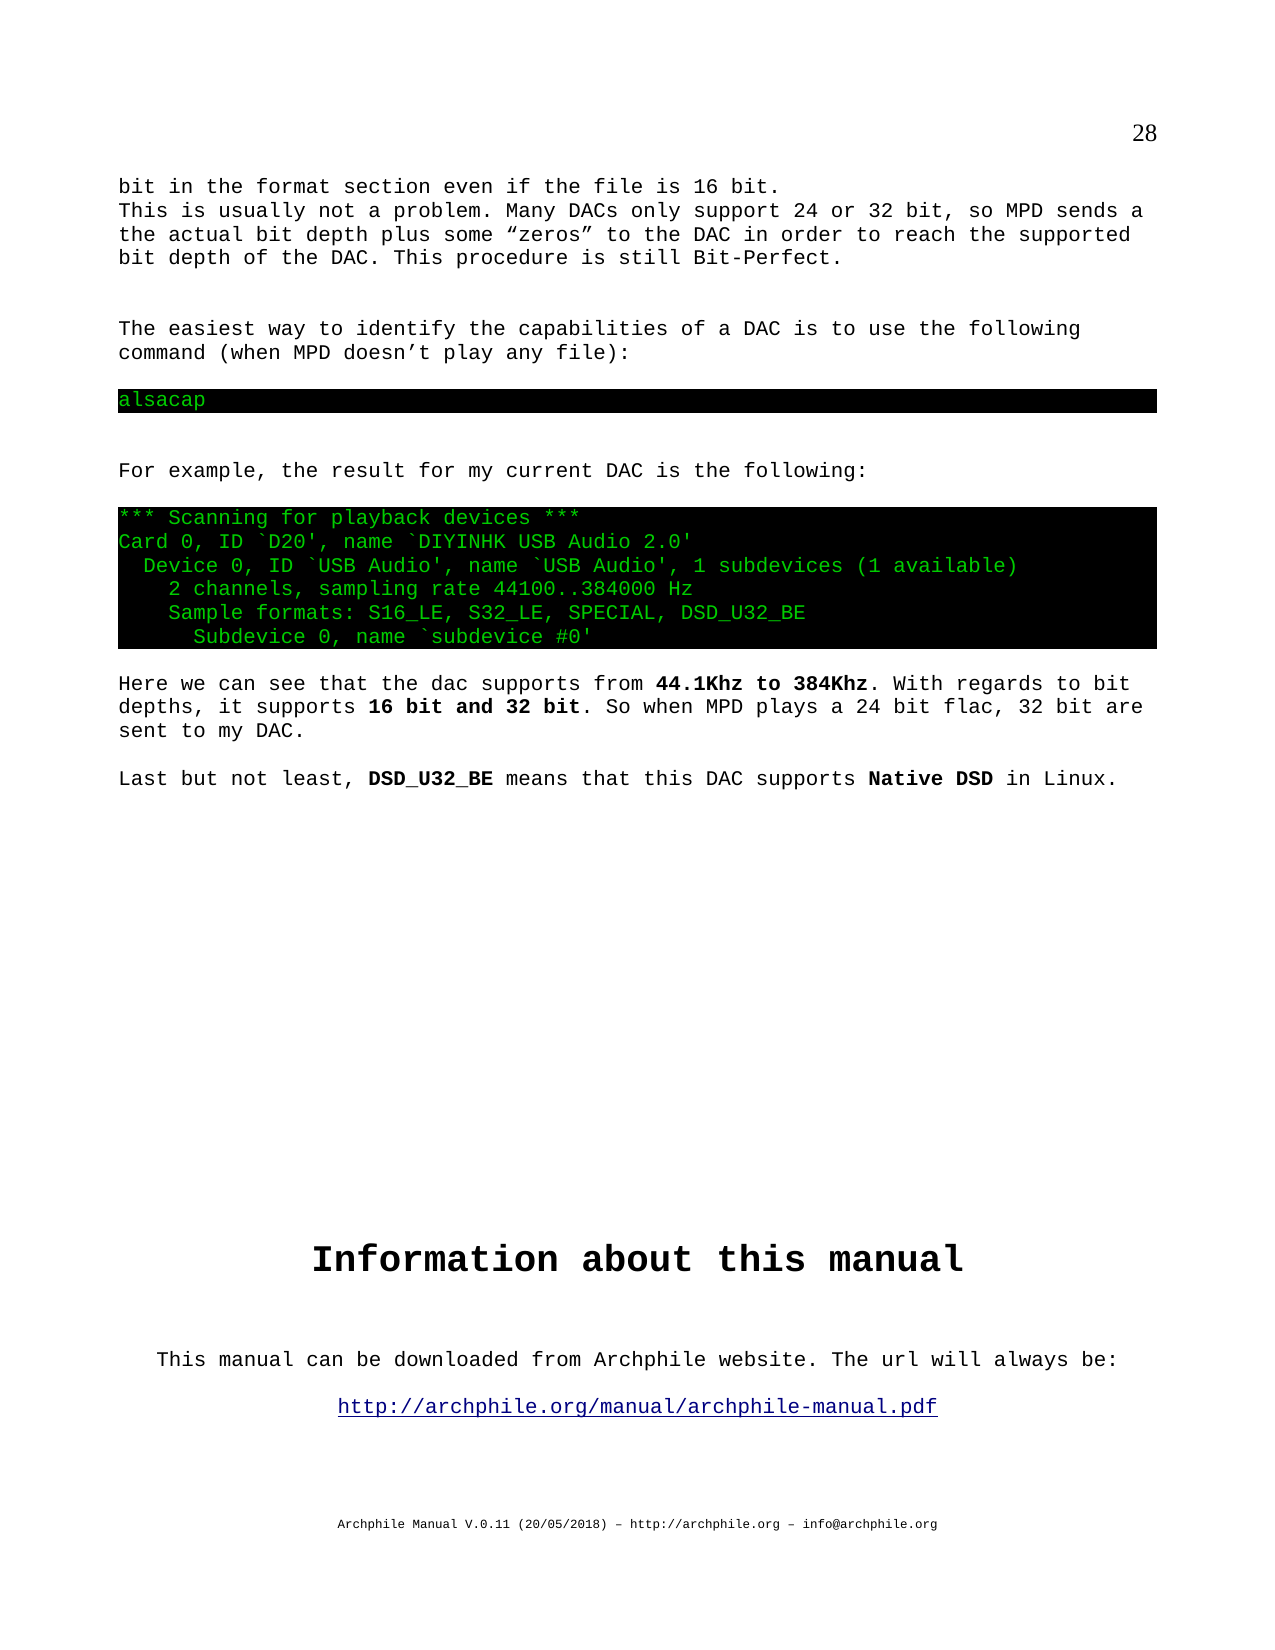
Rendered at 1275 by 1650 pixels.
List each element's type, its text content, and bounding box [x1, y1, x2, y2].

text Here we can see that the dac supports from 44.1Khz to 384Khz. With regards to bit depths, it supports 16 bit and 32 bit. So when MPD plays a 24 bit flac, 32 bit are sent to my DAC. [118, 673, 1157, 744]
text Information about this manual [118, 1240, 1157, 1283]
text *** Scanning for playback devices *** [118, 507, 1157, 531]
text This manual can be downloaded from Archphile website. The url will always be: [118, 1349, 1157, 1373]
text 2 channels, sampling rate 44100..384000 Hz [118, 578, 1157, 602]
text The easiest way to identify the capabilities of a DAC is to use the following command (when MPD doesn’t play any file): [118, 318, 1157, 366]
text For example, the result for my current DAC is the following: [118, 460, 1157, 484]
text Last but not least, DSD_U32_BE means that this DAC supports Native DSD in Linux. [118, 767, 1157, 791]
text Device 0, ID `USB Audio', name `USB Audio', 1 subdevices (1 available) [118, 555, 1157, 578]
text Card 0, ID `D20', name `DIYINHK USB Audio 2.0' [118, 531, 1157, 555]
text http://archphile.org/manual/archphile-manual.pdf [118, 1396, 1157, 1420]
text bit in the format section even if the file is 16 bit. [118, 176, 1157, 200]
text Sample formats: S16_LE, S32_LE, SPECIAL, DSD_U32_BE [118, 602, 1157, 626]
text This is usually not a problem. Many DACs only support 24 or 32 bit, so MPD sends a the actual bit depth plus some “zeros” to the DAC in order to reach the supported bit depth of the DAC. This procedure is still Bit-Perfect. [118, 200, 1157, 271]
text Subdevice 0, name `subdevice #0' [118, 626, 1157, 649]
text alsacap [118, 389, 1157, 413]
